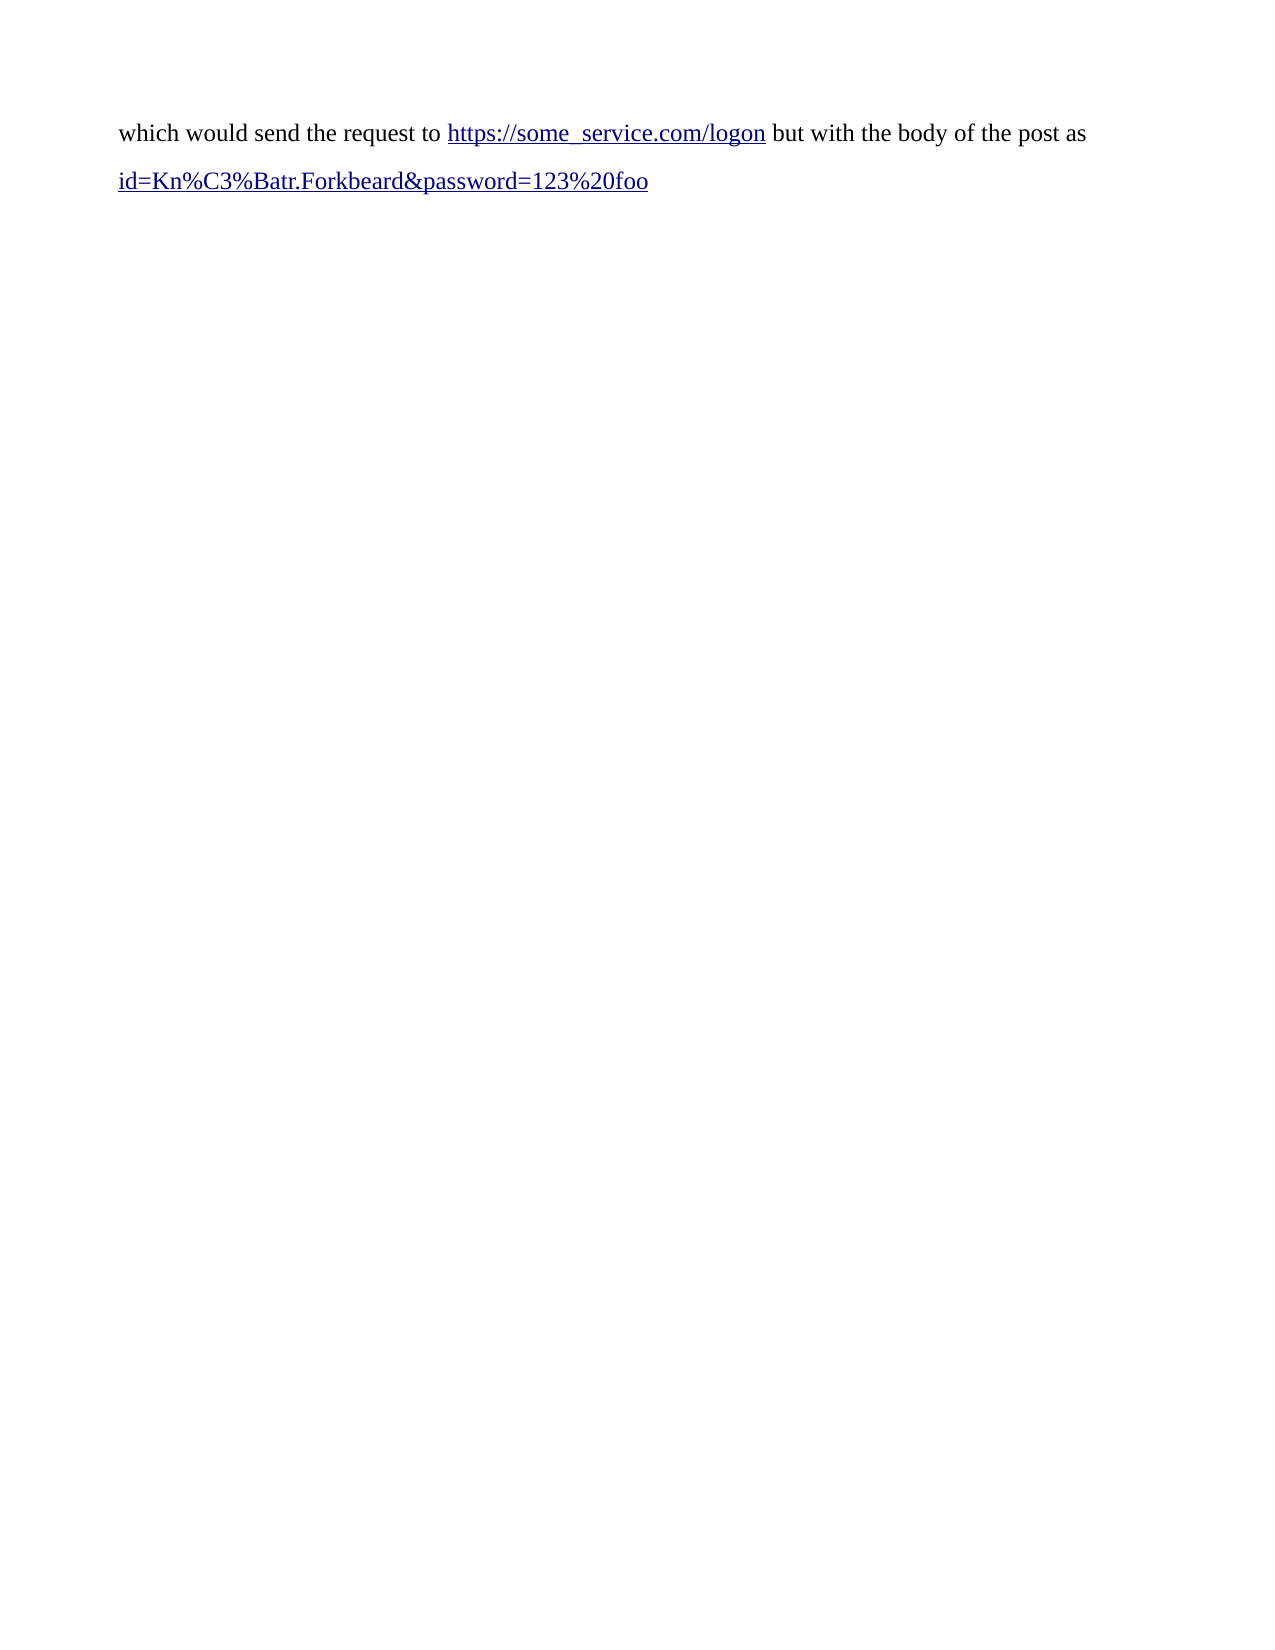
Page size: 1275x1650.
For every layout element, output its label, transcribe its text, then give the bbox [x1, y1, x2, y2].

text id=Kn%C3%Batr.Forkbeard&password=123%20foo [118, 166, 1157, 194]
text which would send the request to https://some_service.com/logon but with the body of the post as [118, 118, 1157, 147]
